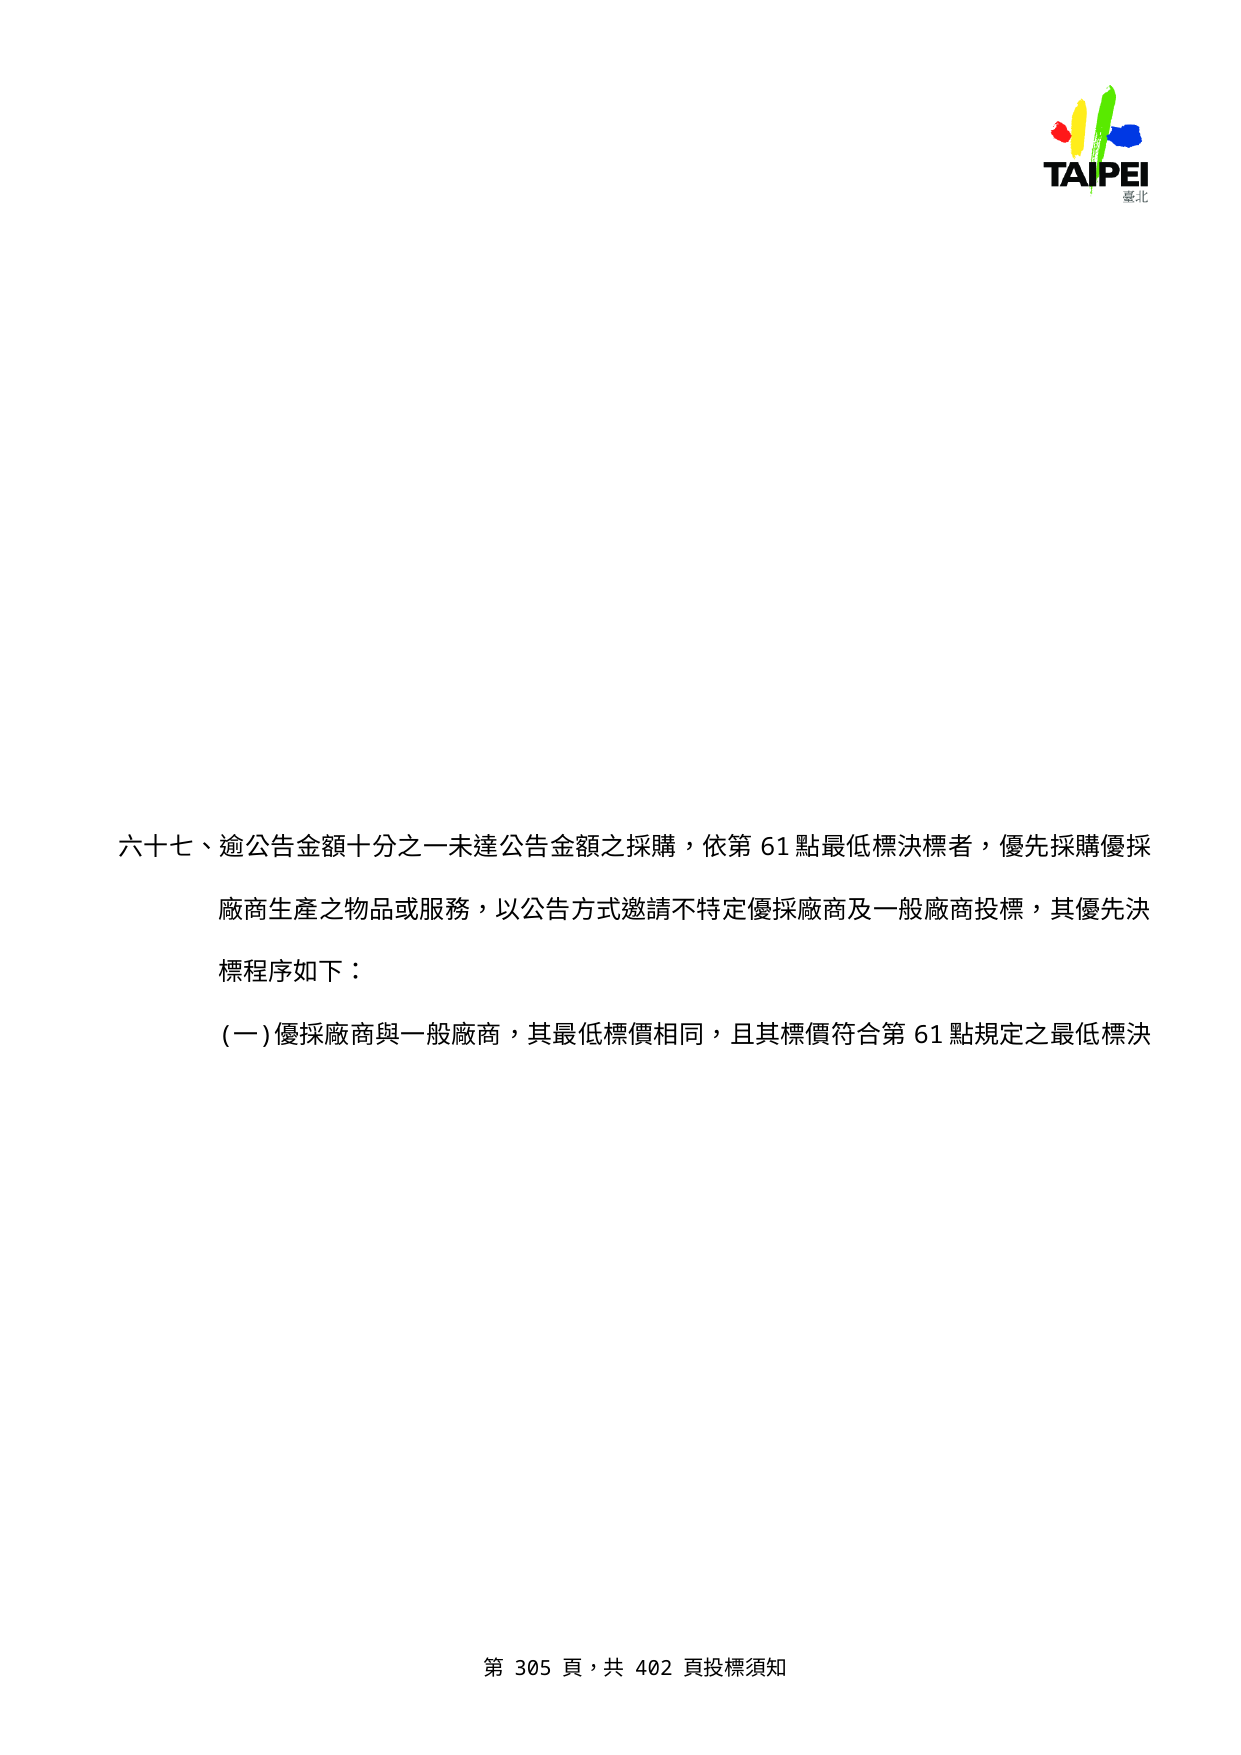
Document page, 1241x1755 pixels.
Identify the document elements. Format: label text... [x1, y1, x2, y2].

text 六十七、逾公告金額十分之一未達公告金額之採購，依第61點最低標決標者，優先採購優採廠商生產之物品或服務，以公告方式邀請不特定優採廠商及一般廠商投標，其優先決標程序如下： [118, 803, 1152, 991]
text (一)優採廠商與一般廠商，其最低標價相同，且其標價符合第61點規定之最低標決 [218, 991, 1152, 1053]
